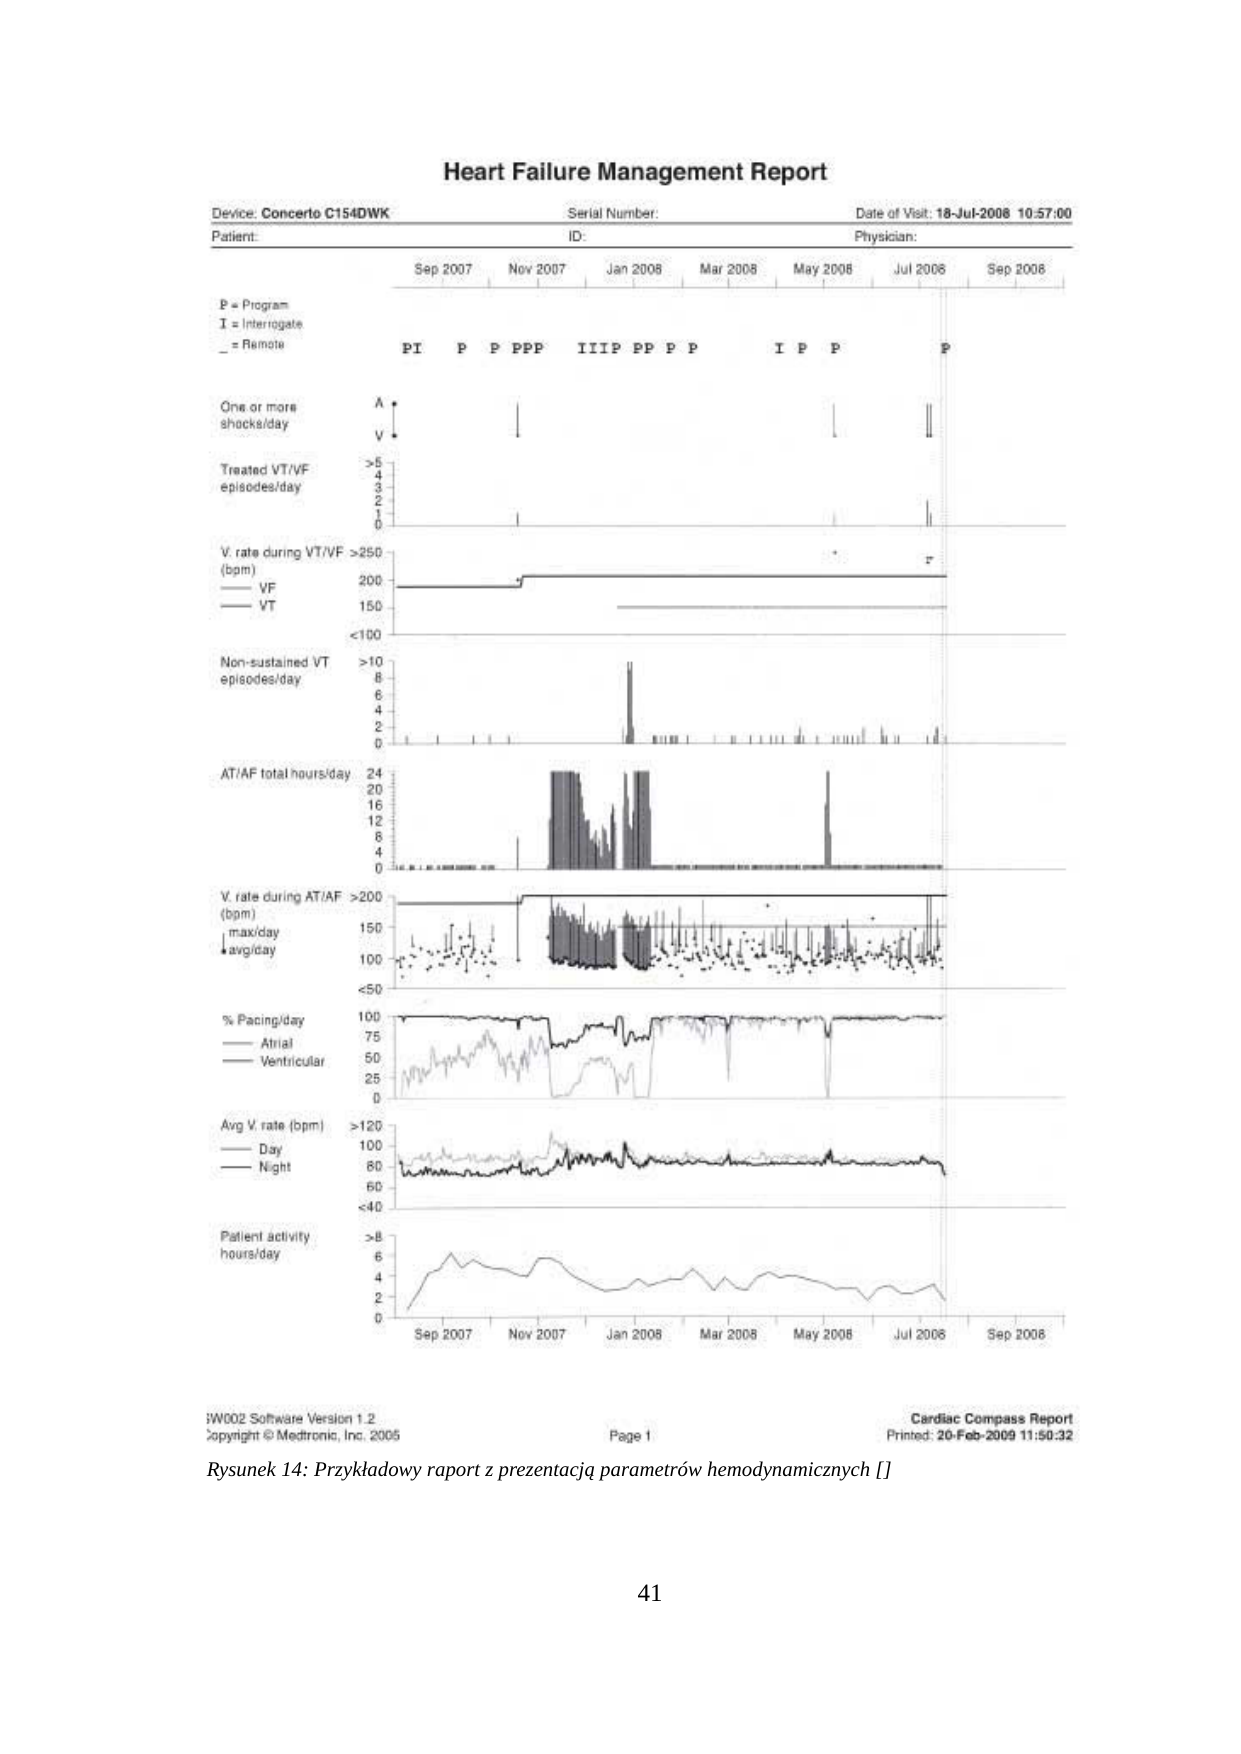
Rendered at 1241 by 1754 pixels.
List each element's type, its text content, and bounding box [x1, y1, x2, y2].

text Rysunek 14: Przykładowy raport z prezentacją parametrów hemodynamicznych [] [207, 1458, 1085, 1481]
